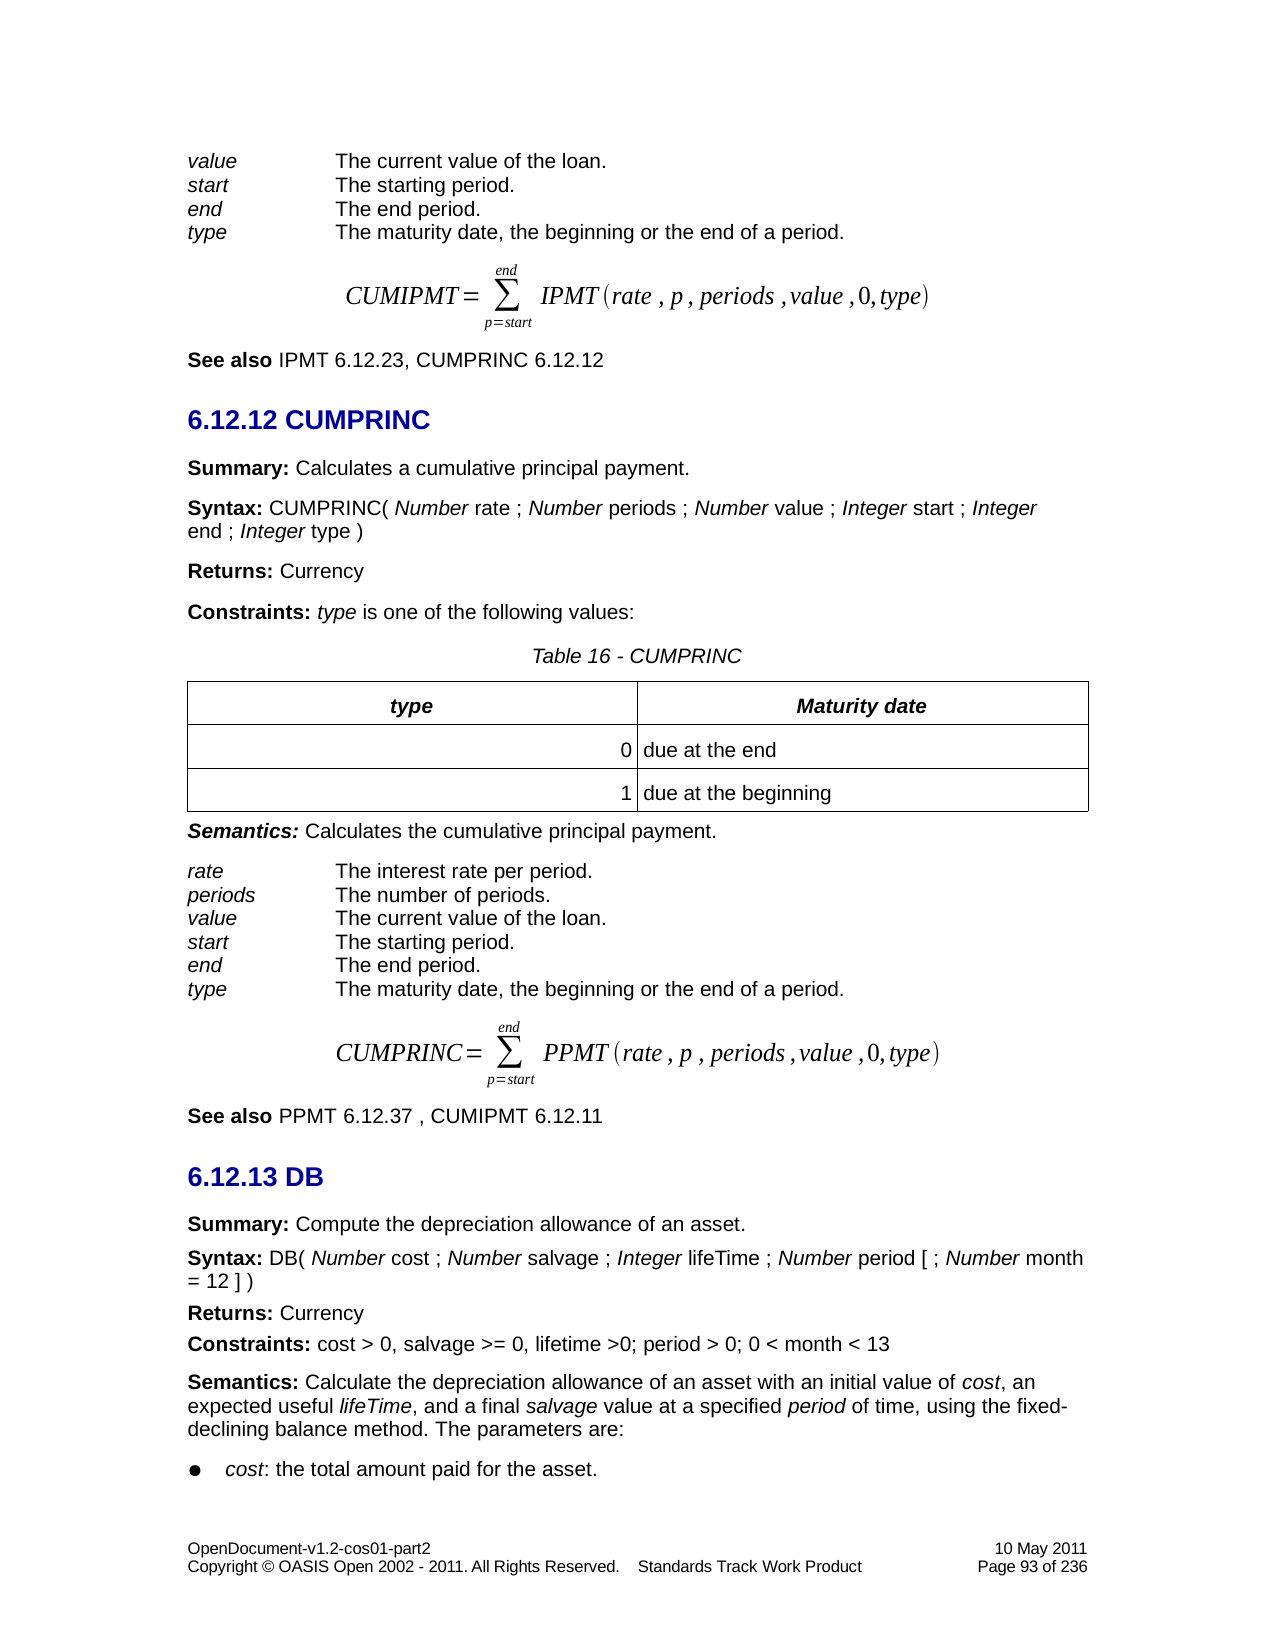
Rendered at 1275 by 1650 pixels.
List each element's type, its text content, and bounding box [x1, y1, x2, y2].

table_header type [188, 682, 637, 724]
text Syntax: CUMPRINC( Number rate ; Number periods ; Number value ; Integer start ; Integer end ; Integer type ) [187, 496, 1088, 543]
text See also PPMT 6.12.37 , CUMIPMT 6.12.11 [187, 1105, 1088, 1128]
text Summary: Compute the depreciation allowance of an asset. [187, 1213, 1088, 1236]
text See also IPMT 6.12.23, CUMPRINC 6.12.12 [187, 348, 1088, 372]
table_cell due at the beginning [638, 769, 1088, 811]
text Constraints: cost > 0, salvage >= 0, lifetime >0; period > 0; 0 < month < 13 [187, 1332, 1088, 1356]
subtitle CUMPRINC [187, 405, 1088, 435]
table_cell 1 [188, 769, 637, 811]
text Semantics: Calculates the cumulative principal payment. [187, 819, 1088, 843]
text Constraints: type is one of the following values: [187, 600, 1088, 624]
text Returns: Currency [187, 1301, 1088, 1324]
list cost: the total amount paid for the asset. [187, 1458, 1088, 1481]
table_header Maturity date [638, 682, 1088, 724]
text Syntax: DB( Number cost ; Number salvage ; Integer lifeTime ; Number period [ ; Number month = 12 ] ) [187, 1246, 1088, 1293]
table_cell due at the end [638, 725, 1088, 767]
text Table 16 - CUMPRINC [187, 644, 1088, 668]
text rate The interest rate per period. periods The number of periods. value The current value of the loan. start The starting period. end The end period. type The maturity date, the beginning or the end of a period. [187, 859, 1088, 1001]
text value The current value of the loan. start The starting period. end The end period. type The maturity date, the beginning or the end of a period. [187, 150, 1088, 244]
table_cell 0 [188, 725, 637, 767]
subtitle DB [187, 1162, 1088, 1192]
text Summary: Calculates a cumulative principal payment. [187, 456, 1088, 479]
text Semantics: Calculate the depreciation allowance of an asset with an initial value of cost, an expected useful lifeTime, and a final salvage value at a specified period of time, using the fixed-declining balance method. The parameters are: [187, 1371, 1088, 1441]
text Returns: Currency [187, 560, 1088, 583]
